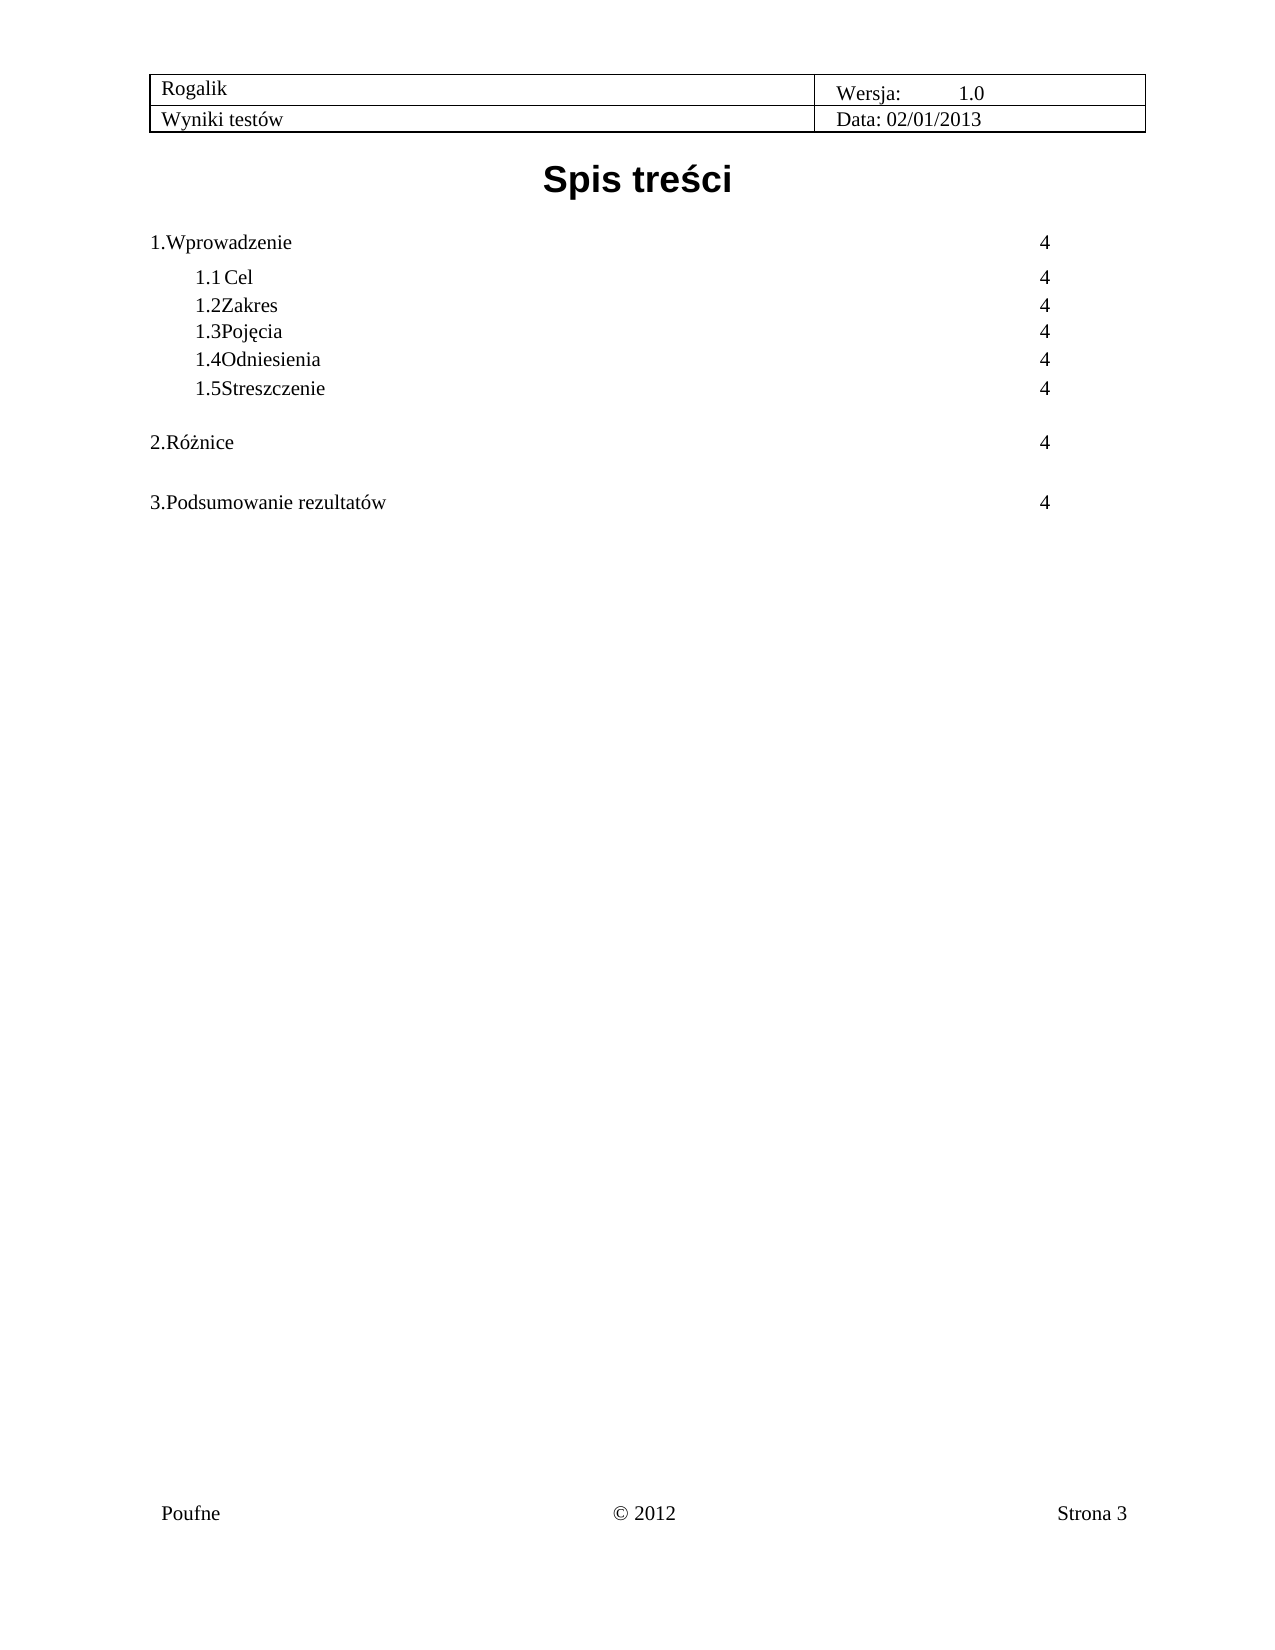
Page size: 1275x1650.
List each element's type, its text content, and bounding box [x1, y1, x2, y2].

text 1.3 Pojęcia 4 [195, 318, 1050, 343]
text 1.2 Zakres 4 [195, 289, 1050, 318]
text 1. Wprowadzenie 4 [150, 226, 1050, 254]
text Spis treści [150, 158, 1125, 201]
text 2. Różnice 4 [150, 426, 1050, 454]
text 1.5 Streszczenie 4 [195, 372, 1050, 401]
text 3. Podsumowanie rezultatów 4 [150, 486, 1050, 514]
text 1.1 Cel 4 [195, 261, 1050, 289]
text 1.4 Odniesienia 4 [195, 343, 1050, 372]
